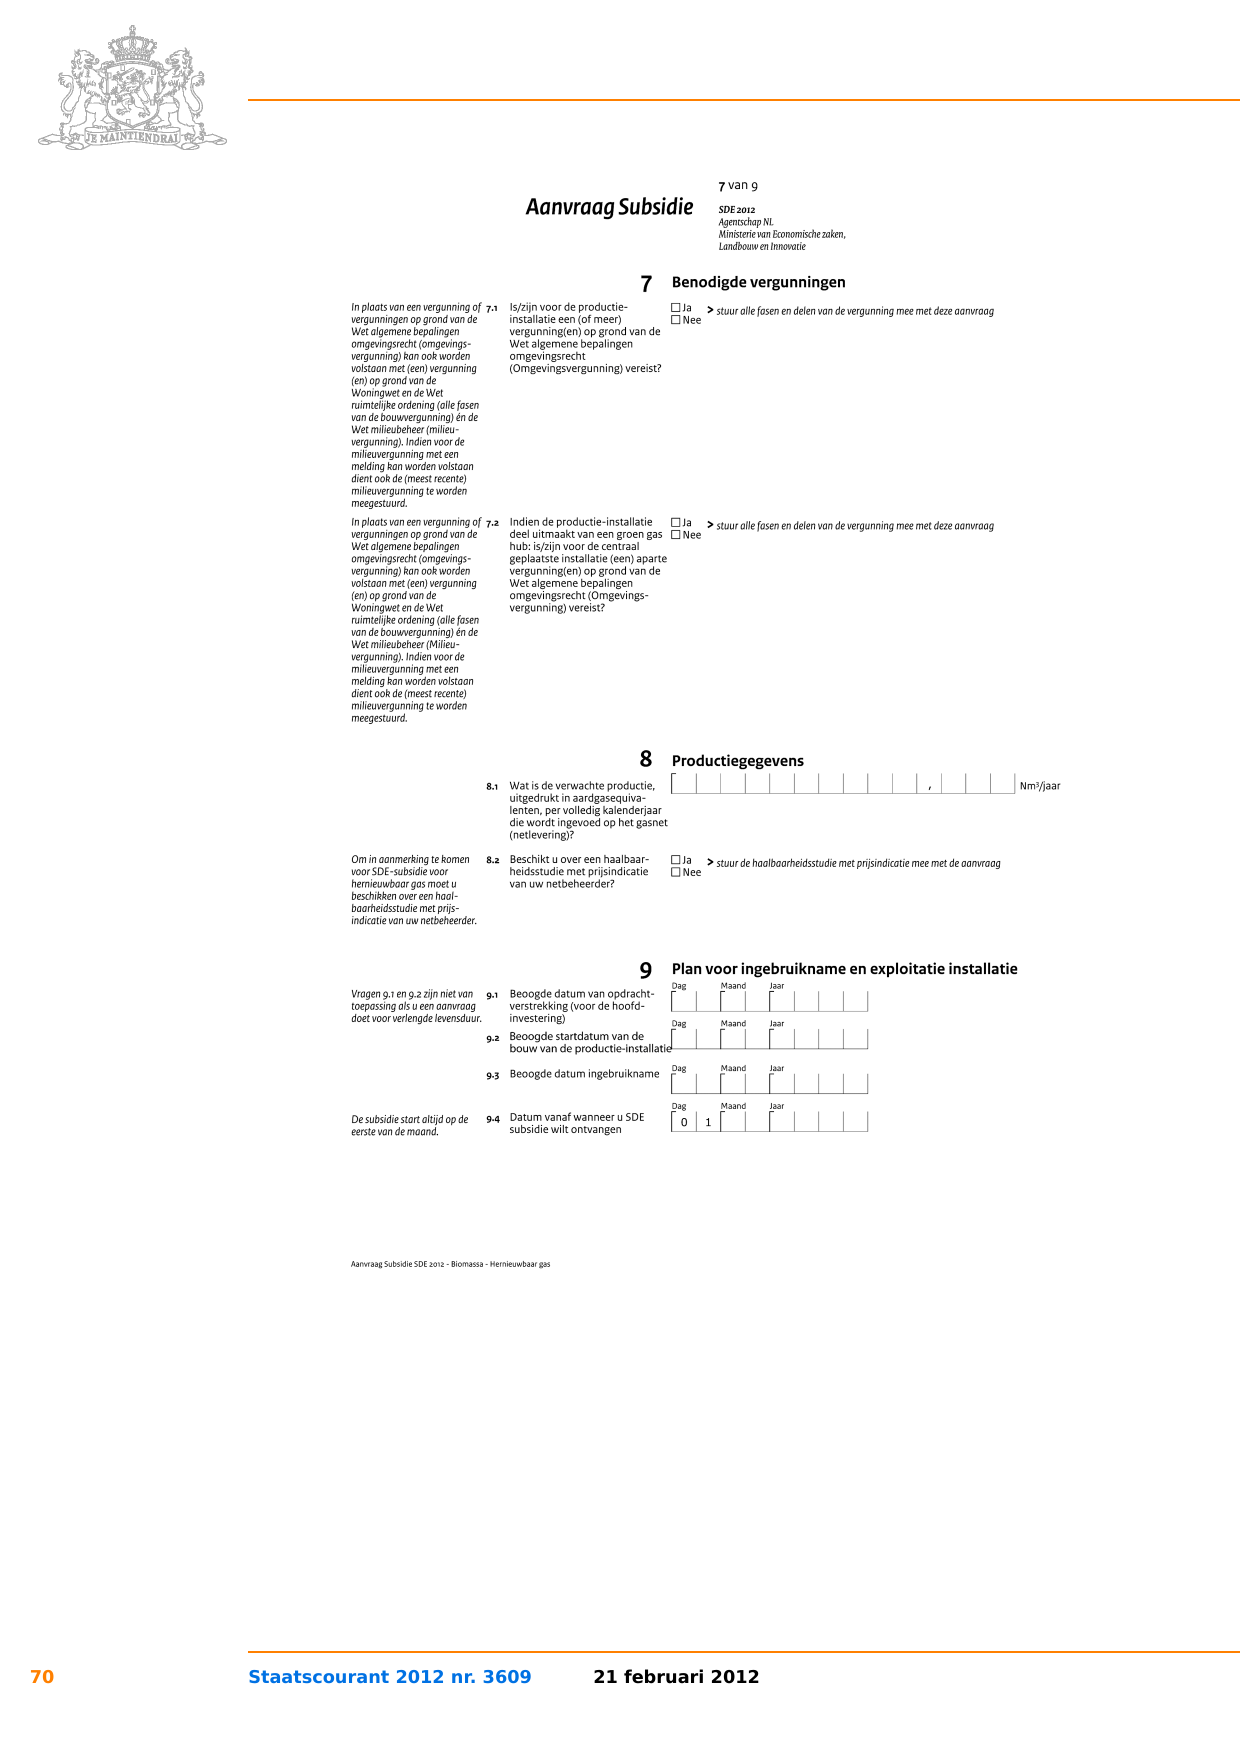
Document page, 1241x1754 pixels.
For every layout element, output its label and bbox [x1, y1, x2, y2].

picture [38, 25, 227, 150]
picture [248, 151, 1134, 1298]
